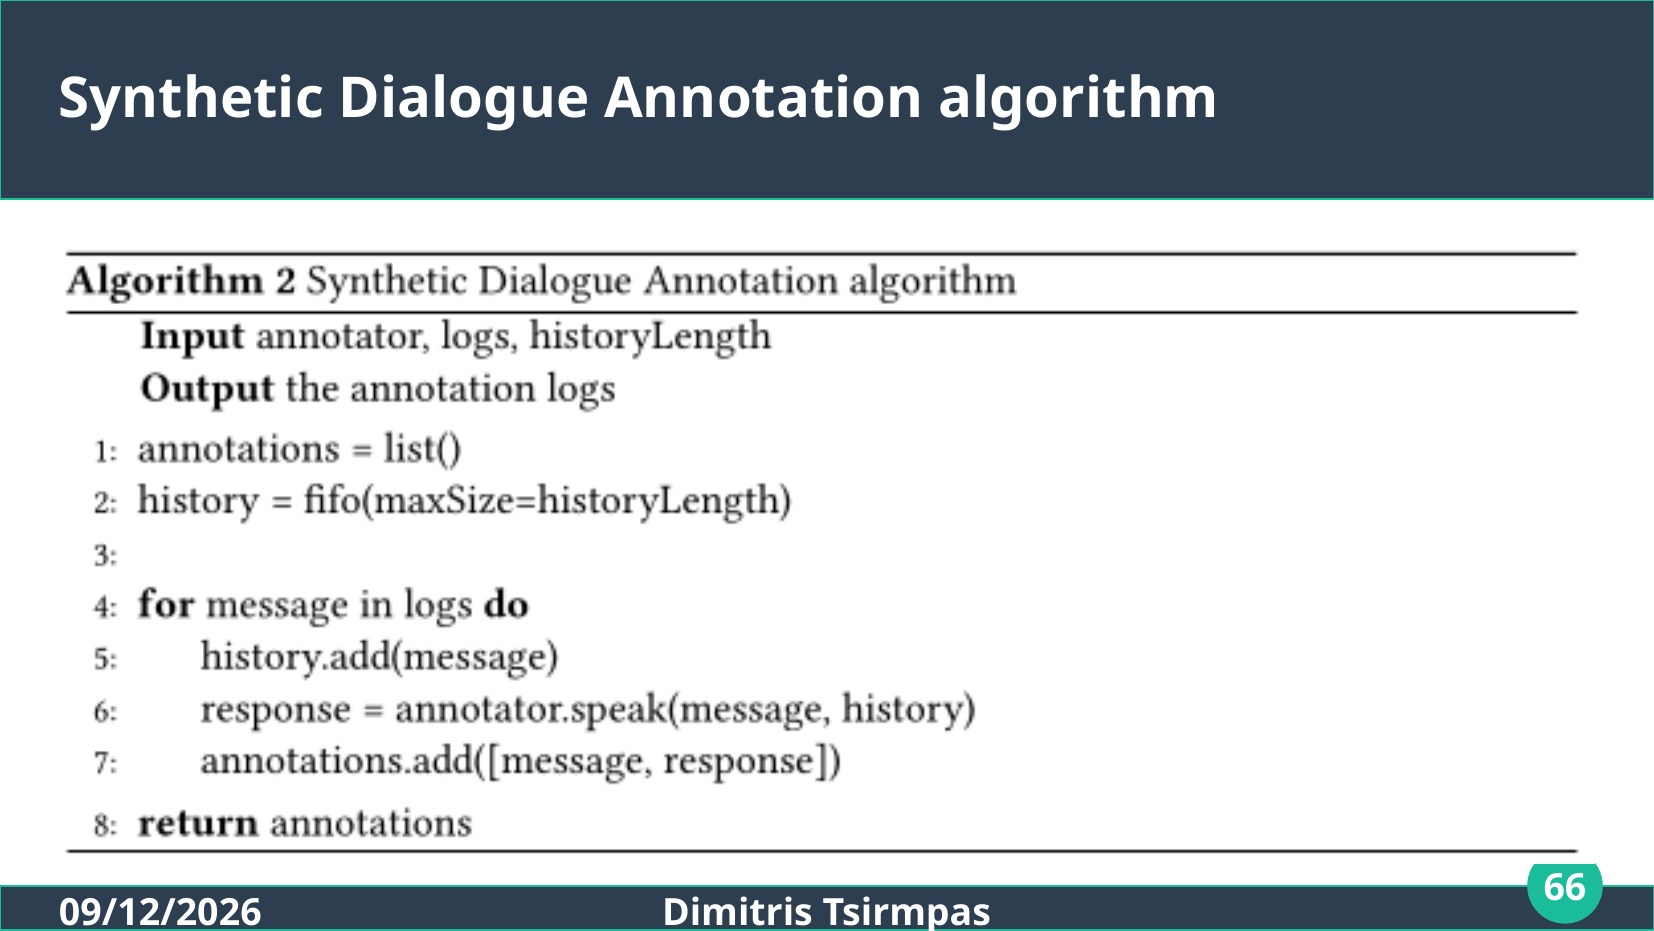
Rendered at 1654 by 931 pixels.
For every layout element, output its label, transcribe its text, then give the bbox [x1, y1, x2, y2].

title Synthetic Dialogue Annotation algorithm [59, 37, 1595, 155]
picture [59, 243, 1595, 864]
